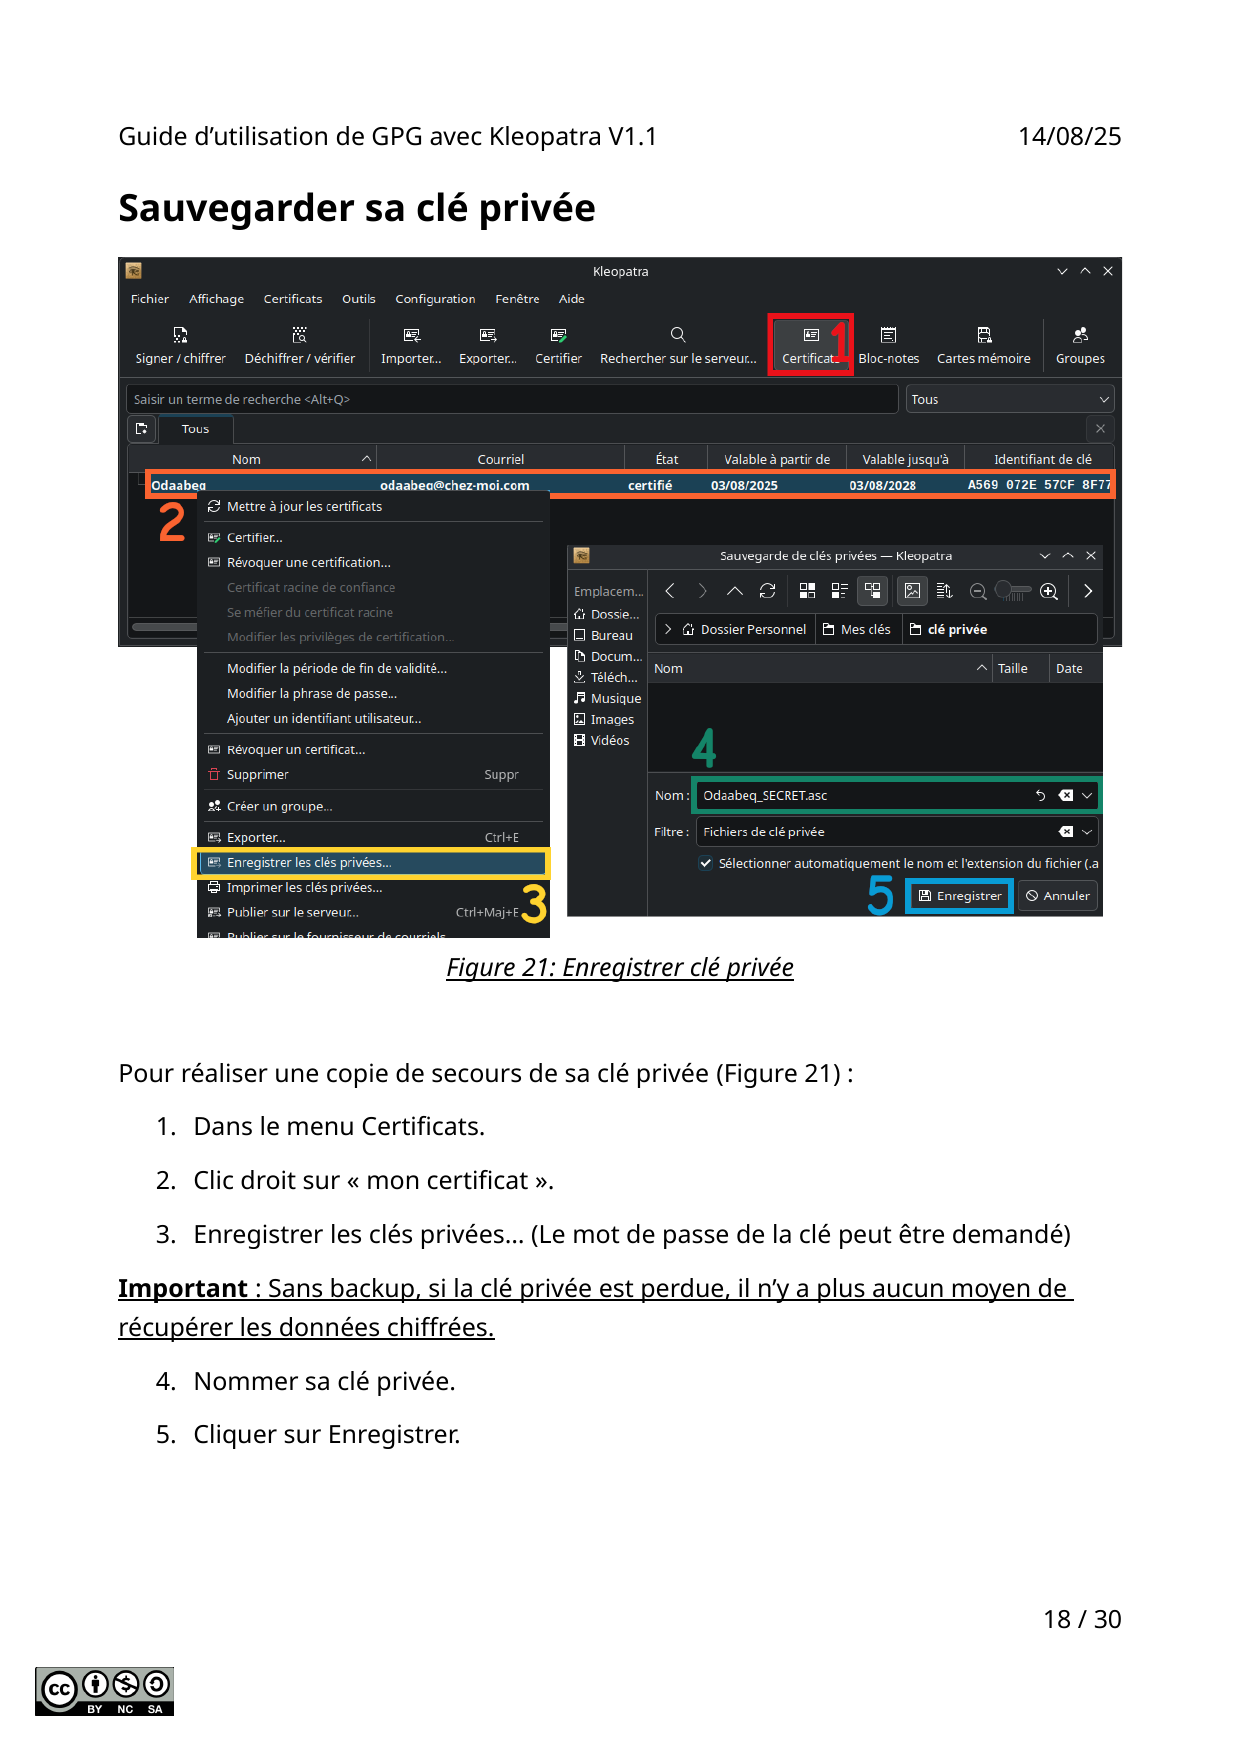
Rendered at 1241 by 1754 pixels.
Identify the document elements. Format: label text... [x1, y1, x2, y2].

list Enregistrer les clés privées… (Le mot de passe de la clé peut être demandé) [156, 1217, 1122, 1251]
text Pour réaliser une copie de secours de sa clé privée (Figure 21) : [118, 1055, 1122, 1089]
text Important : Sans backup, si la clé privée est perdue, il n’y a plus aucun moyen de récupérer les données chiffrées. [118, 1270, 1122, 1343]
picture [35, 1667, 174, 1716]
text Figure 21: Enregistrer clé privée [118, 938, 1122, 984]
list Dans le menu Certificats. [156, 1109, 1122, 1143]
list Cliquer sur Enregistrer. [156, 1417, 1122, 1451]
list Nommer sa clé privée. [156, 1363, 1122, 1397]
picture [118, 257, 1123, 938]
subtitle Sauvegarder sa clé privée [118, 182, 1122, 233]
list Clic droit sur « mon certificat ». [156, 1163, 1122, 1197]
